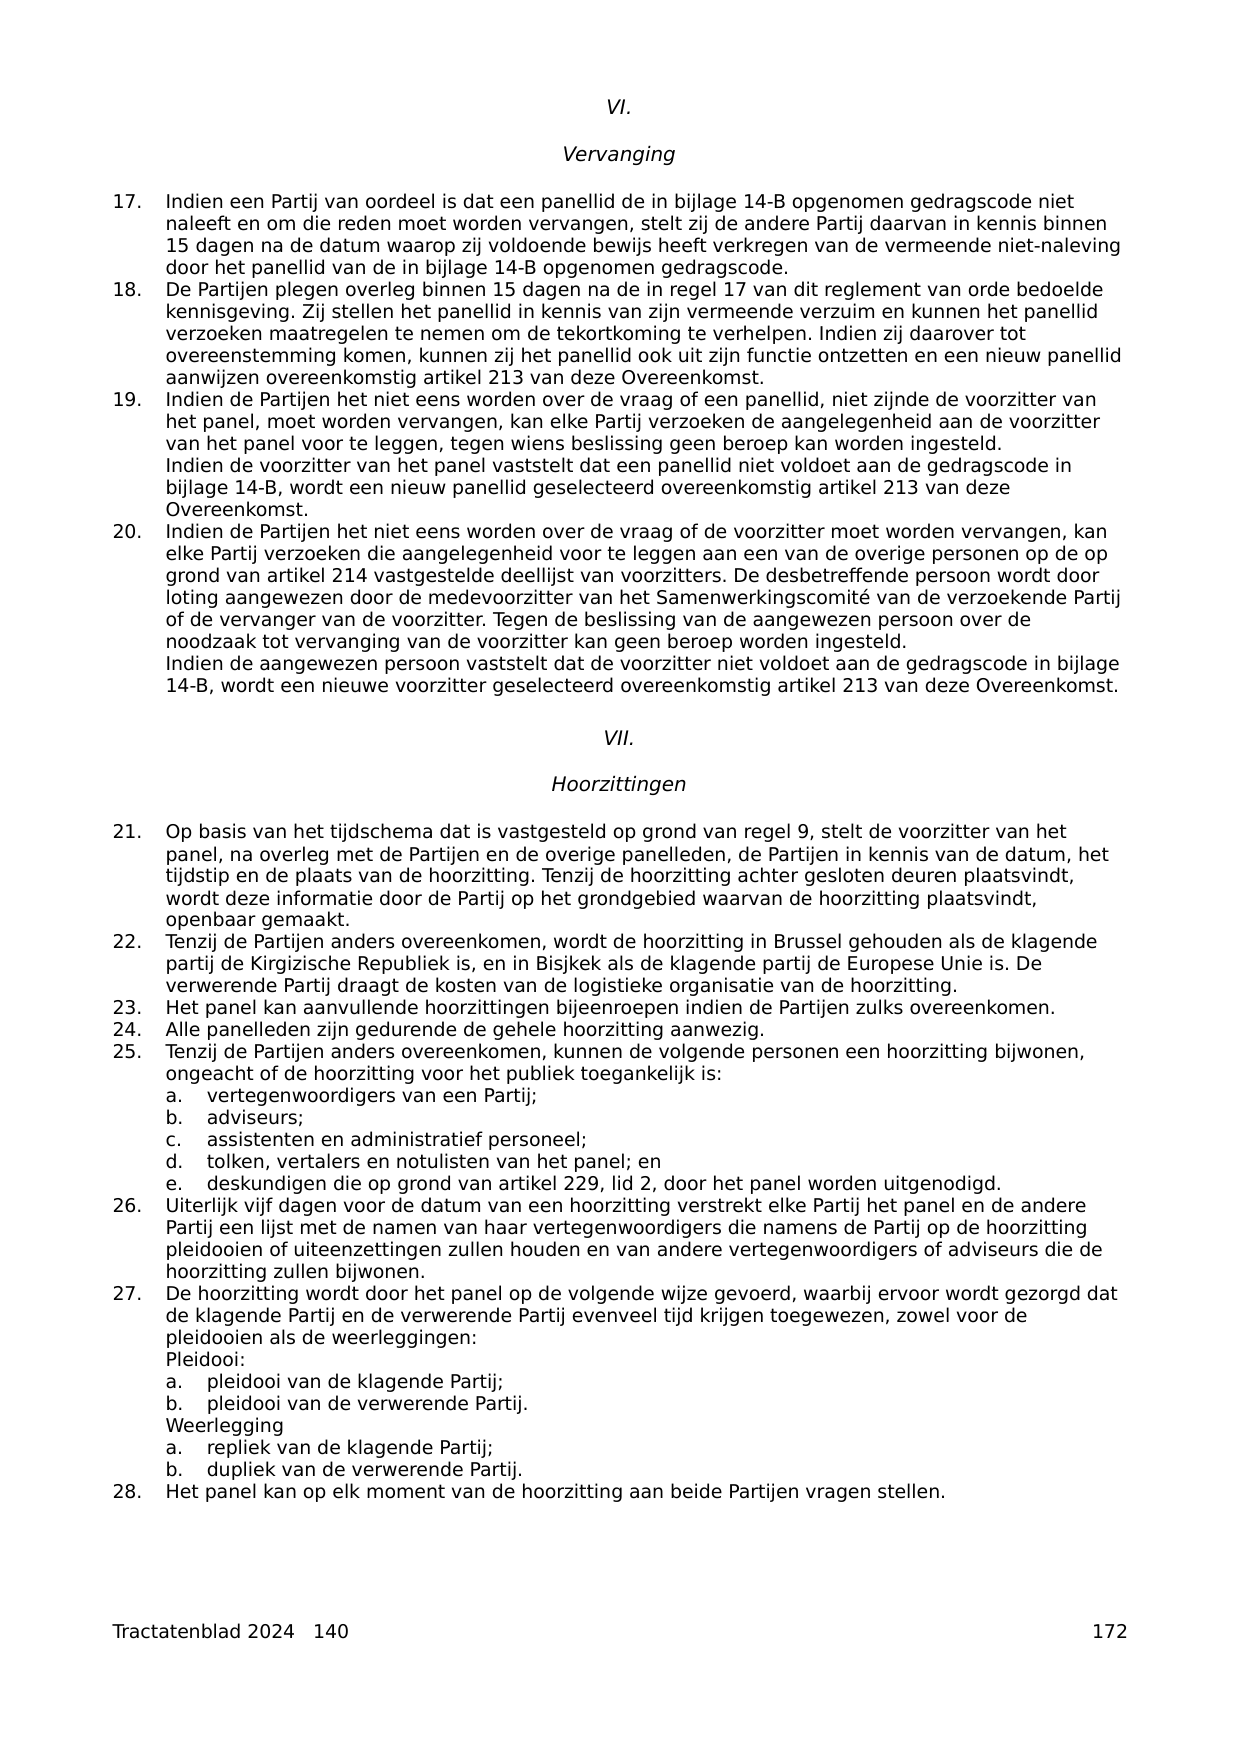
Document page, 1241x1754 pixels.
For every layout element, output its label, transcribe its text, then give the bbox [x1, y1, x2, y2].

text e. deskundigen die op grond van artikel 229, lid 2, door het panel worden uitgenodigd. [165, 1173, 1128, 1195]
text 17. Indien een Partij van oordeel is dat een panellid de in bijlage 14-B opgenomen gedragscode niet naleeft en om die reden moet worden vervangen, stelt zij de andere Partij daarvan in kennis binnen 15 dagen na de datum waarop zij voldoende bewijs heeft verkregen van de vermeende niet-naleving door het panellid van de in bijlage 14-B opgenomen gedragscode. [112, 191, 1128, 279]
subtitle VII. Hoorzittingen [112, 726, 1128, 796]
text b. adviseurs; [165, 1107, 1128, 1129]
text Weerlegging [165, 1415, 1128, 1437]
text a. pleidooi van de klagende Partij; [165, 1371, 1128, 1393]
text 28. Het panel kan op elk moment van de hoorzitting aan beide Partijen vragen stellen. [112, 1481, 1128, 1503]
text b. dupliek van de verwerende Partij. [165, 1459, 1128, 1481]
text 20. Indien de Partijen het niet eens worden over de vraag of de voorzitter moet worden vervangen, kan elke Partij verzoeken die aangelegenheid voor te leggen aan een van de overige personen op de op grond van artikel 214 vastgestelde deellijst van voorzitters. De desbetreffende persoon wordt door loting aangewezen door de medevoorzitter van het Samenwerkingscomité van de verzoekende Partij of de vervanger van de voorzitter. Tegen de beslissing van de aangewezen persoon over de noodzaak tot vervanging van de voorzitter kan geen beroep worden ingesteld. [112, 521, 1128, 652]
text Indien de voorzitter van het panel vaststelt dat een panellid niet voldoet aan de gedragscode in bijlage 14-B, wordt een nieuw panellid geselecteerd overeenkomstig artikel 213 van deze Overeenkomst. [165, 455, 1128, 521]
text 24. Alle panelleden zijn gedurende de gehele hoorzitting aanwezig. [112, 1019, 1128, 1041]
subtitle VI. Vervanging [112, 96, 1128, 166]
text a. repliek van de klagende Partij; [165, 1437, 1128, 1459]
text 23. Het panel kan aanvullende hoorzittingen bijeenroepen indien de Partijen zulks overeenkomen. [112, 997, 1128, 1019]
text a. vertegenwoordigers van een Partij; [165, 1085, 1128, 1107]
text c. assistenten en administratief personeel; [165, 1129, 1128, 1151]
text Indien de aangewezen persoon vaststelt dat de voorzitter niet voldoet aan de gedragscode in bijlage 14-B, wordt een nieuwe voorzitter geselecteerd overeenkomstig artikel 213 van deze Overeenkomst. [165, 652, 1128, 696]
text 25. Tenzij de Partijen anders overeenkomen, kunnen de volgende personen een hoorzitting bijwonen, ongeacht of de hoorzitting voor het publiek toegankelijk is: [112, 1041, 1128, 1085]
text 22. Tenzij de Partijen anders overeenkomen, wordt de hoorzitting in Brussel gehouden als de klagende partij de Kirgizische Republiek is, en in Bisjkek als de klagende partij de Europese Unie is. De verwerende Partij draagt de kosten van de logistieke organisatie van de hoorzitting. [112, 931, 1128, 997]
text 18. De Partijen plegen overleg binnen 15 dagen na de in regel 17 van dit reglement van orde bedoelde kennisgeving. Zij stellen het panellid in kennis van zijn vermeende verzuim en kunnen het panellid verzoeken maatregelen te nemen om de tekortkoming te verhelpen. Indien zij daarover tot overeenstemming komen, kunnen zij het panellid ook uit zijn functie ontzetten en een nieuw panellid aanwijzen overeenkomstig artikel 213 van deze Overeenkomst. [112, 279, 1128, 389]
text 27. De hoorzitting wordt door het panel op de volgende wijze gevoerd, waarbij ervoor wordt gezorgd dat de klagende Partij en de verwerende Partij evenveel tijd krijgen toegewezen, zowel voor de pleidooien als de weerleggingen: [112, 1283, 1128, 1349]
text b. pleidooi van de verwerende Partij. [165, 1393, 1128, 1415]
text d. tolken, vertalers en notulisten van het panel; en [165, 1151, 1128, 1173]
text 19. Indien de Partijen het niet eens worden over de vraag of een panellid, niet zijnde de voorzitter van het panel, moet worden vervangen, kan elke Partij verzoeken de aangelegenheid aan de voorzitter van het panel voor te leggen, tegen wiens beslissing geen beroep kan worden ingesteld. [112, 389, 1128, 455]
text Pleidooi: [165, 1349, 1128, 1371]
text 21. Op basis van het tijdschema dat is vastgesteld op grond van regel 9, stelt de voorzitter van het panel, na overleg met de Partijen en de overige panelleden, de Partijen in kennis van de datum, het tijdstip en de plaats van de hoorzitting. Tenzij de hoorzitting achter gesloten deuren plaatsvindt, wordt deze informatie door de Partij op het grondgebied waarvan de hoorzitting plaatsvindt, openbaar gemaakt. [112, 821, 1128, 931]
text 26. Uiterlijk vijf dagen voor de datum van een hoorzitting verstrekt elke Partij het panel en de andere Partij een lijst met de namen van haar vertegenwoordigers die namens de Partij op de hoorzitting pleidooien of uiteenzettingen zullen houden en van andere vertegenwoordigers of adviseurs die de hoorzitting zullen bijwonen. [112, 1195, 1128, 1283]
